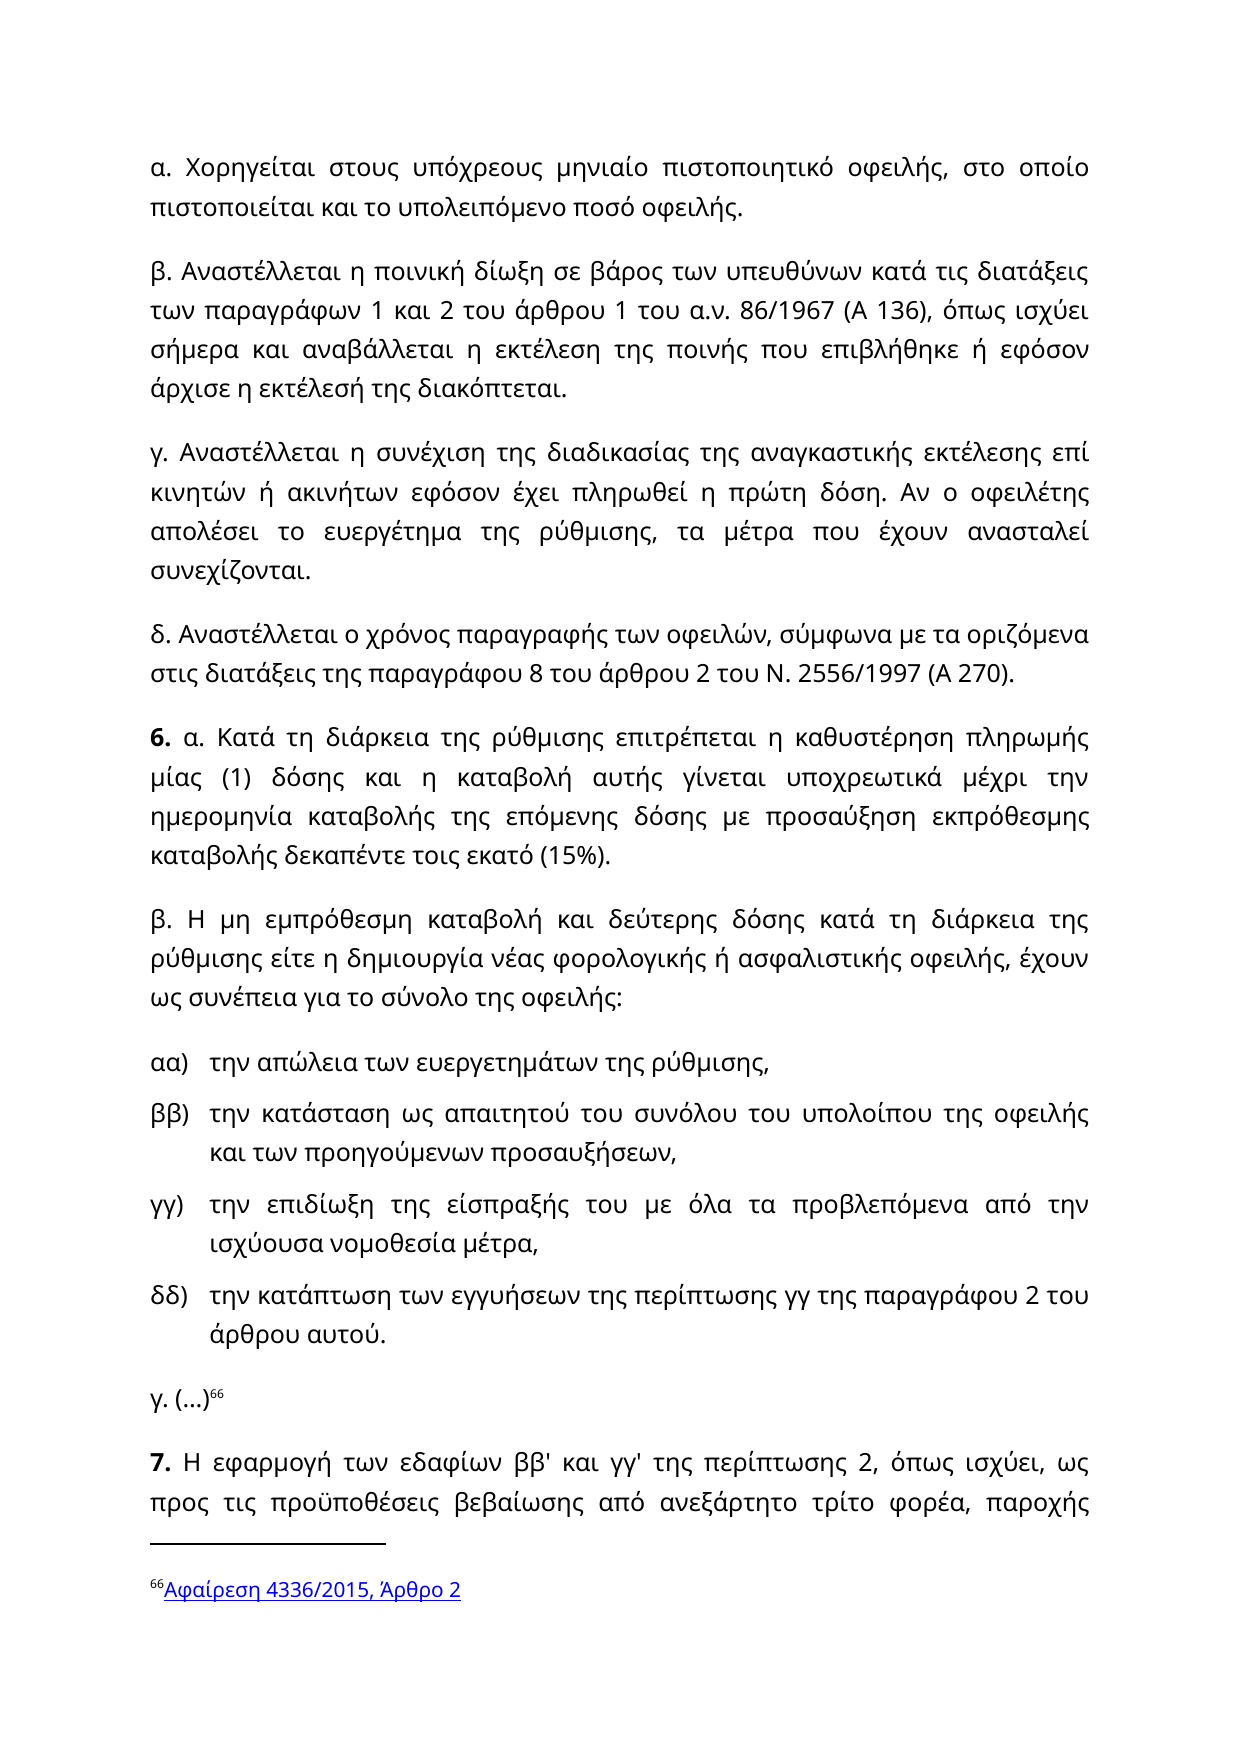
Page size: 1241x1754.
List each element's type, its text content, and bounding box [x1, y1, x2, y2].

list αα) την απώλεια των ευεργετημάτων της ρύθμισης, [150, 1044, 1090, 1078]
text α. Χορηγείται στους υπόχρεους μηνιαίο πιστοποιητικό οφειλής, στο οποίο πιστοποιείται και το υπολειπόμενο ποσό οφειλής. [150, 150, 1090, 223]
list δδ) την κατάπτωση των εγγυήσεων της περίπτωσης γγ της παραγράφου 2 του άρθρου αυτού. [150, 1277, 1090, 1351]
text 6. α. Κατά τη διάρκεια της ρύθμισης επιτρέπεται η καθυστέρηση πληρωμής μίας (1) δόσης και η καταβολή αυτής γίνεται υποχρεωτικά μέχρι την ημερομηνία καταβολής της επόμενης δόσης με προσαύξηση εκπρόθεσμης καταβολής δεκαπέντε τοις εκατό (15%). [150, 720, 1090, 872]
text δ. Αναστέλλεται ο χρόνος παραγραφής των οφειλών, σύμφωνα με τα οριζόμενα στις διατάξεις της παραγράφου 8 του άρθρου 2 του Ν. 2556/1997 (Α 270). [150, 617, 1090, 690]
text β. Αναστέλλεται η ποινική δίωξη σε βάρος των υπευθύνων κατά τις διατάξεις των παραγράφων 1 και 2 του άρθρου 1 του α.ν. 86/1967 (Α 136), όπως ισχύει σήμερα και αναβάλλεται η εκτέλεση της ποινής που επιβλήθηκε ή εφόσον άρχισε η εκτέλεσή της διακόπτεται. [150, 253, 1090, 405]
text γ. Αναστέλλεται η συνέχιση της διαδικασίας της αναγκαστικής εκτέλεσης επί κινητών ή ακινήτων εφόσον έχει πληρωθεί η πρώτη δόση. Αν ο οφειλέτης απολέσει το ευεργέτημα της ρύθμισης, τα μέτρα που έχουν ανασταλεί συνεχίζονται. [150, 435, 1090, 587]
list ββ) την κατάσταση ως απαιτητού του συνόλου του υπολοίπου της οφειλής και των προηγούμενων προσαυξήσεων, [150, 1096, 1090, 1169]
text γ. (…) [150, 1381, 1090, 1415]
text β. Η μη εμπρόθεσμη καταβολή και δεύτερης δόσης κατά τη διάρκεια της ρύθμισης είτε η δημιουργία νέας φορολογικής ή ασφαλιστικής οφειλής, έχουν ως συνέπεια για το σύνολο της οφειλής: [150, 902, 1090, 1014]
text 7. Η εφαρμογή των εδαφίων ββ' και γγ' της περίπτωσης 2, όπως ισχύει, ως προς τις προϋποθέσεις βεβαίωσης από ανεξάρτητο τρίτο φορέα, παροχής [150, 1445, 1090, 1518]
text Αφαίρεση 4336/2015, Άρθρο 2 [150, 1576, 1090, 1604]
list γγ) την επιδίωξη της είσπραξής του με όλα τα προβλεπόμενα από την ισχύουσα νομοθεσία μέτρα, [150, 1187, 1090, 1260]
